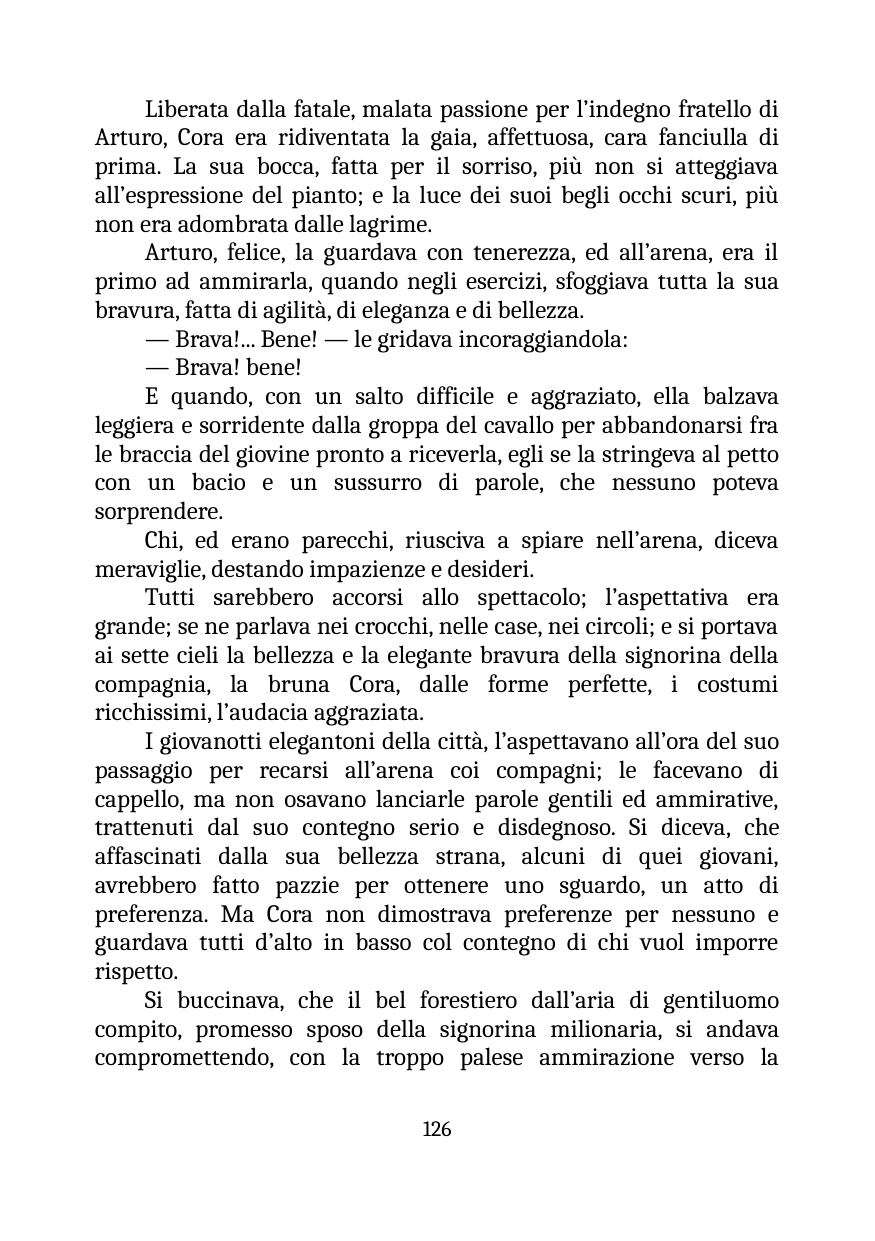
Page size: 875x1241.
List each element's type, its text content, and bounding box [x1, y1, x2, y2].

text — Brava!... Bene! — le gridava incoraggiandola: [94, 324, 779, 353]
text Arturo, felice, la guardava con tenerezza, ed all’arena, era il primo ad ammirarla, quando negli esercizi, sfoggiava tutta la sua bravura, fatta di agilità, di eleganza e di bellezza. [94, 238, 779, 324]
text Liberata dalla fatale, malata passione per l’indegno fratello di Arturo, Cora era ridiventata la gaia, affettuosa, cara fanciulla di prima. La sua bocca, fatta per il sorriso, più non si atteggiava all’espressione del pianto; e la luce dei suoi begli occhi scuri, più non era adombrata dalle lagrime. [94, 94, 779, 238]
text Tutti sarebbero accorsi allo spettacolo; l’aspettativa era grande; se ne parlava nei crocchi, nelle case, nei circoli; e si portava ai sette cieli la bellezza e la elegante bravura della signorina della compagnia, la bruna Cora, dalle forme perfette, i costumi ricchissimi, l’audacia aggraziata. [94, 583, 779, 727]
text — Brava! bene! [94, 353, 779, 382]
text E quando, con un salto difficile e aggraziato, ella balzava leggiera e sorridente dalla groppa del cavallo per abbandonarsi fra le braccia del giovine pronto a riceverla, egli se la stringeva al petto con un bacio e un sussurro di parole, che nessuno poteva sorprendere. [94, 382, 779, 526]
text Chi, ed erano parecchi, riusciva a spiare nell’arena, diceva meraviglie, destando impazienze e desideri. [94, 526, 779, 583]
text Si buccinava, che il bel forestiero dall’aria di gentiluomo compito, promesso sposo della signorina milionaria, si andava compromettendo, con la troppo palese ammirazione verso la [94, 986, 779, 1072]
text I giovanotti elegantoni della città, l’aspettavano all’ora del suo passaggio per recarsi all’arena coi compagni; le facevano di cappello, ma non osavano lanciarle parole gentili ed ammirative, trattenuti dal suo contegno serio e disdegnoso. Si diceva, che affascinati dalla sua bellezza strana, alcuni di quei giovani, avrebbero fatto pazzie per ottenere uno sguardo, un atto di preferenza. Ma Cora non dimostrava preferenze per nessuno e guardava tutti d’alto in basso col contegno di chi vuol imporre rispetto. [94, 727, 779, 986]
